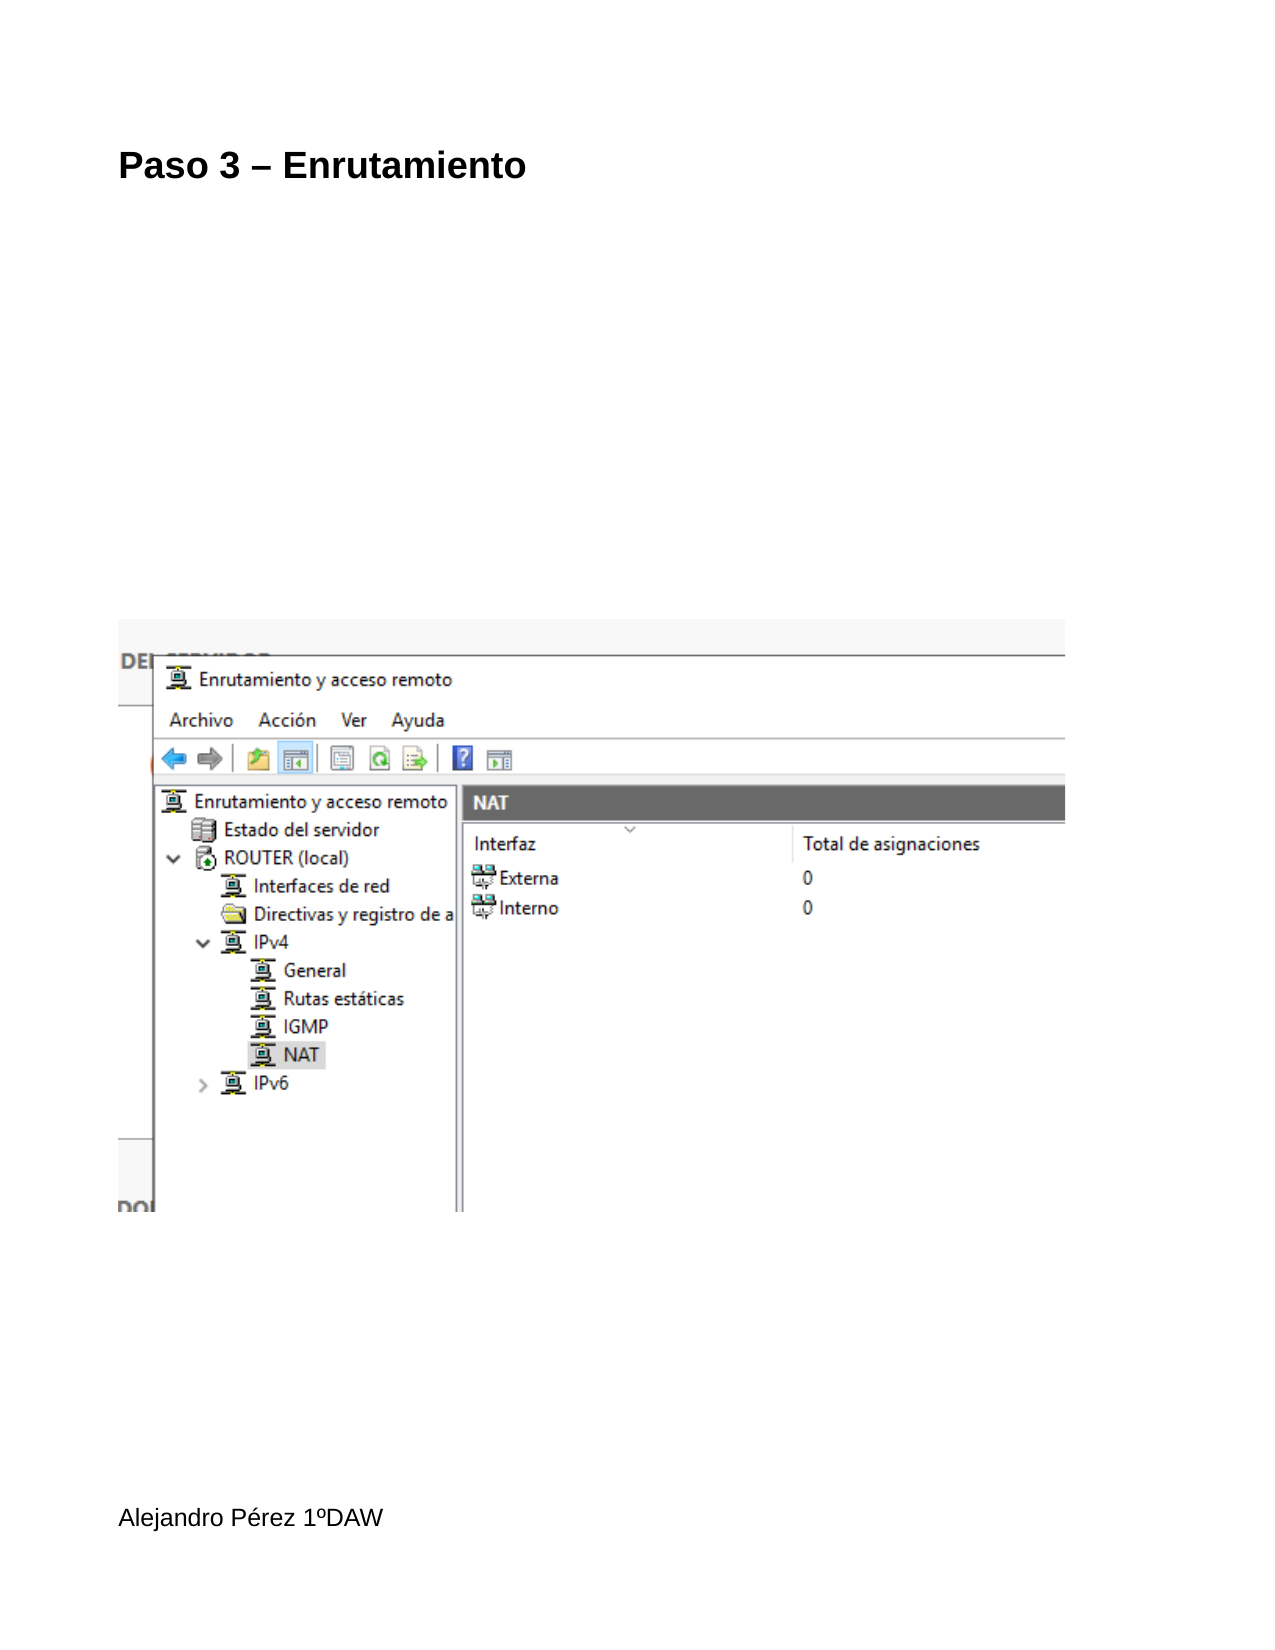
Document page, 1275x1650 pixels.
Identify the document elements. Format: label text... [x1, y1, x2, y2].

subtitle Paso 3 – Enrutamiento [118, 143, 1157, 187]
picture [118, 619, 1065, 1212]
